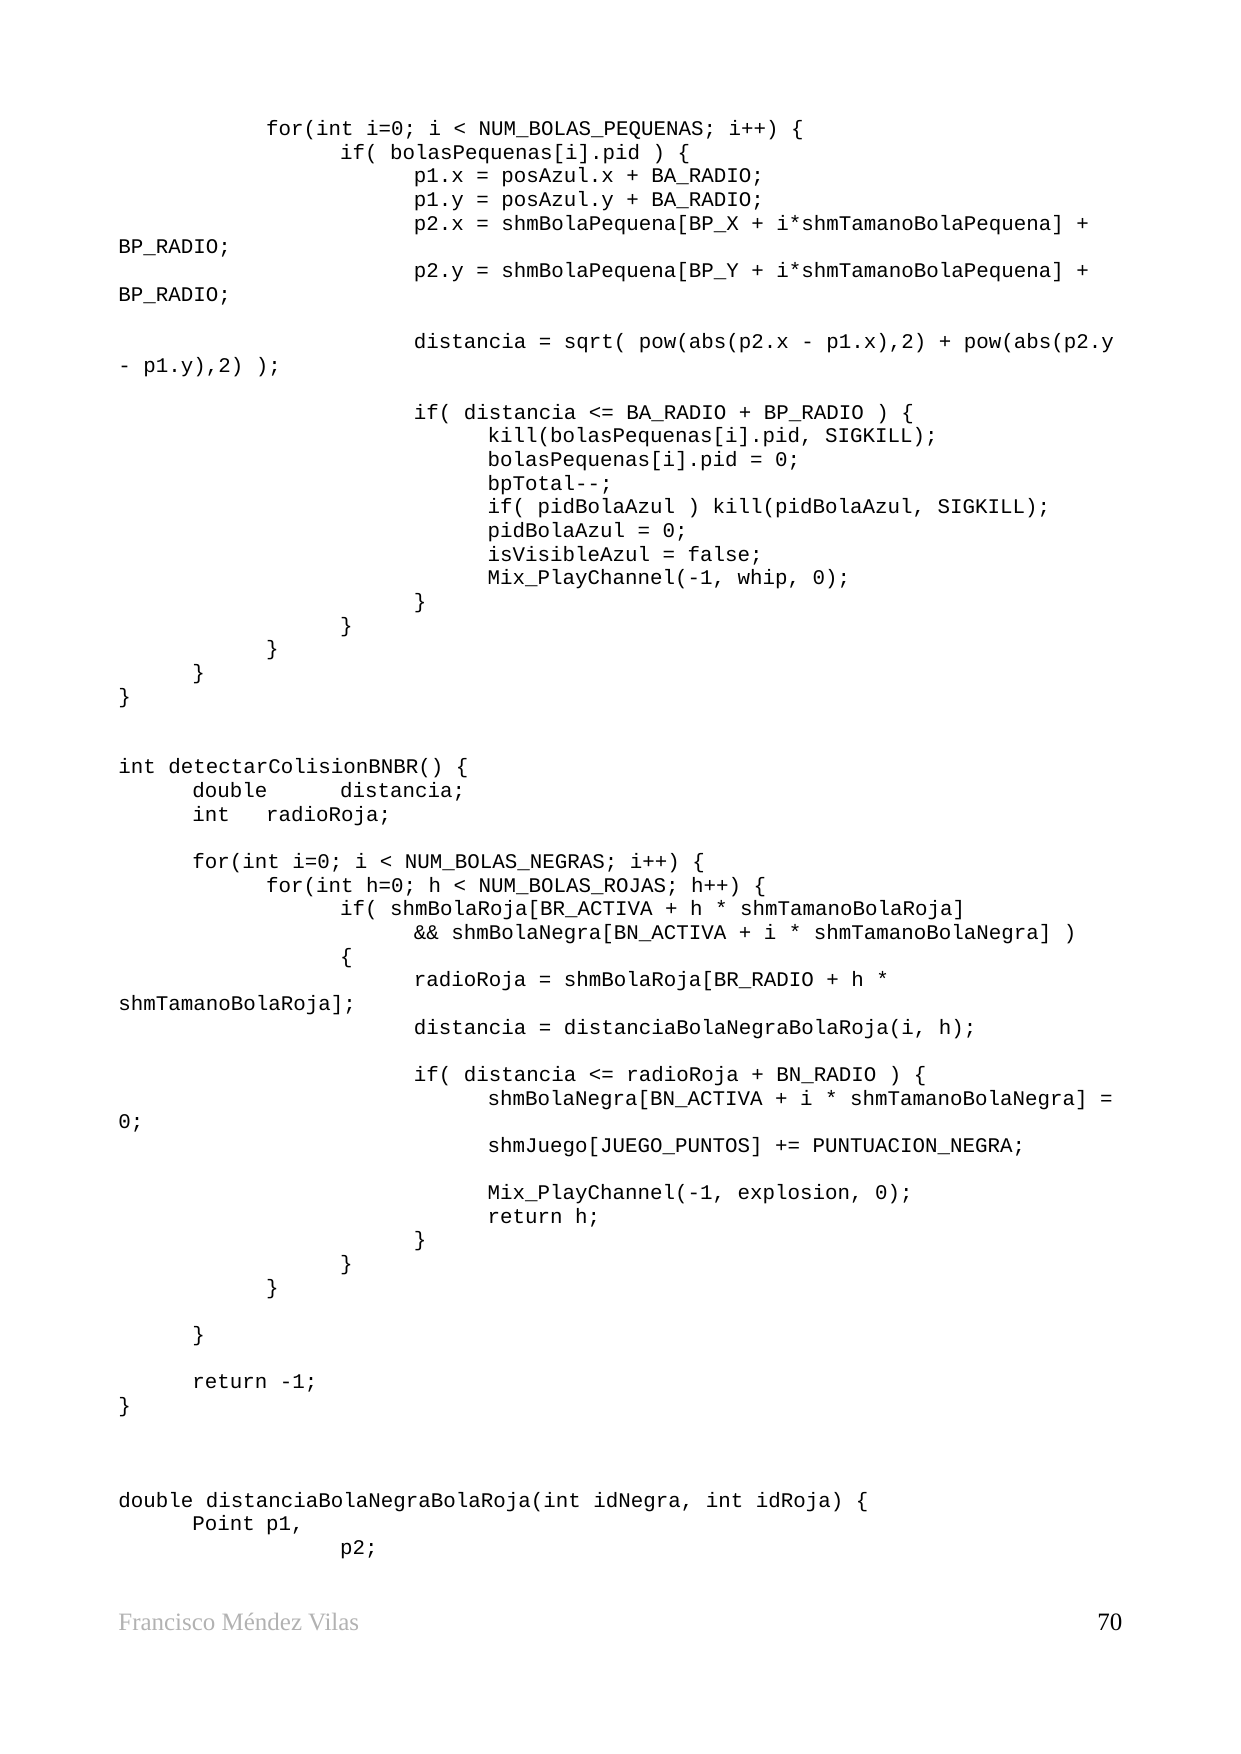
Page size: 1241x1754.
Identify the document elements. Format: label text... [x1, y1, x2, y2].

text bolasPequenas[i].pid = 0; [118, 449, 1122, 473]
text isVisibleAzul = false; [118, 544, 1122, 567]
text pidBolaAzul = 0; [118, 520, 1122, 544]
text } [118, 1229, 1122, 1253]
text return h; [118, 1206, 1122, 1229]
text } [118, 1324, 1122, 1348]
text p2.y = shmBolaPequena[BP_Y + i*shmTamanoBolaPequena] + BP_RADIO; [118, 260, 1122, 307]
text if( distancia <= radioRoja + BN_RADIO ) { [118, 1064, 1122, 1088]
text shmBolaNegra[BN_ACTIVA + i * shmTamanoBolaNegra] = 0; [118, 1088, 1122, 1135]
text p2.x = shmBolaPequena[BP_X + i*shmTamanoBolaPequena] + BP_RADIO; [118, 213, 1122, 260]
text int detectarColisionBNBR() { [118, 757, 1122, 780]
text double distanciaBolaNegraBolaRoja(int idNegra, int idRoja) { [118, 1489, 1122, 1513]
text return -1; [118, 1371, 1122, 1395]
text } [118, 615, 1122, 638]
text && shmBolaNegra[BN_ACTIVA + i * shmTamanoBolaNegra] ) [118, 922, 1122, 946]
text shmJuego[JUEGO_PUNTOS] += PUNTUACION_NEGRA; [118, 1135, 1122, 1158]
text Mix_PlayChannel(-1, explosion, 0); [118, 1182, 1122, 1206]
text Point p1, [118, 1513, 1122, 1537]
text double distancia; [118, 780, 1122, 804]
text for(int i=0; i < NUM_BOLAS_NEGRAS; i++) { [118, 851, 1122, 875]
text int radioRoja; [118, 804, 1122, 827]
text radioRoja = shmBolaRoja[BR_RADIO + h * shmTamanoBolaRoja]; [118, 969, 1122, 1017]
text distancia = distanciaBolaNegraBolaRoja(i, h); [118, 1017, 1122, 1040]
text } [118, 1253, 1122, 1277]
text p1.x = posAzul.x + BA_RADIO; [118, 165, 1122, 189]
text for(int h=0; h < NUM_BOLAS_ROJAS; h++) { [118, 875, 1122, 898]
text Mix_PlayChannel(-1, whip, 0); [118, 567, 1122, 591]
text for(int i=0; i < NUM_BOLAS_PEQUENAS; i++) { [118, 118, 1122, 142]
text } [118, 591, 1122, 615]
text p2; [118, 1537, 1122, 1561]
text kill(bolasPequenas[i].pid, SIGKILL); [118, 426, 1122, 449]
text } [118, 1277, 1122, 1300]
text if( bolasPequenas[i].pid ) { [118, 142, 1122, 165]
text bpTotal--; [118, 473, 1122, 496]
text p1.y = posAzul.y + BA_RADIO; [118, 189, 1122, 213]
text if( shmBolaRoja[BR_ACTIVA + h * shmTamanoBolaRoja] [118, 898, 1122, 922]
text if( distancia <= BA_RADIO + BP_RADIO ) { [118, 402, 1122, 426]
text distancia = sqrt( pow(abs(p2.x - p1.x),2) + pow(abs(p2.y - p1.y),2) ); [118, 331, 1122, 378]
text } [118, 1395, 1122, 1419]
text } [118, 686, 1122, 709]
text { [118, 946, 1122, 969]
text } [118, 662, 1122, 686]
text } [118, 638, 1122, 662]
text if( pidBolaAzul ) kill(pidBolaAzul, SIGKILL); [118, 496, 1122, 520]
